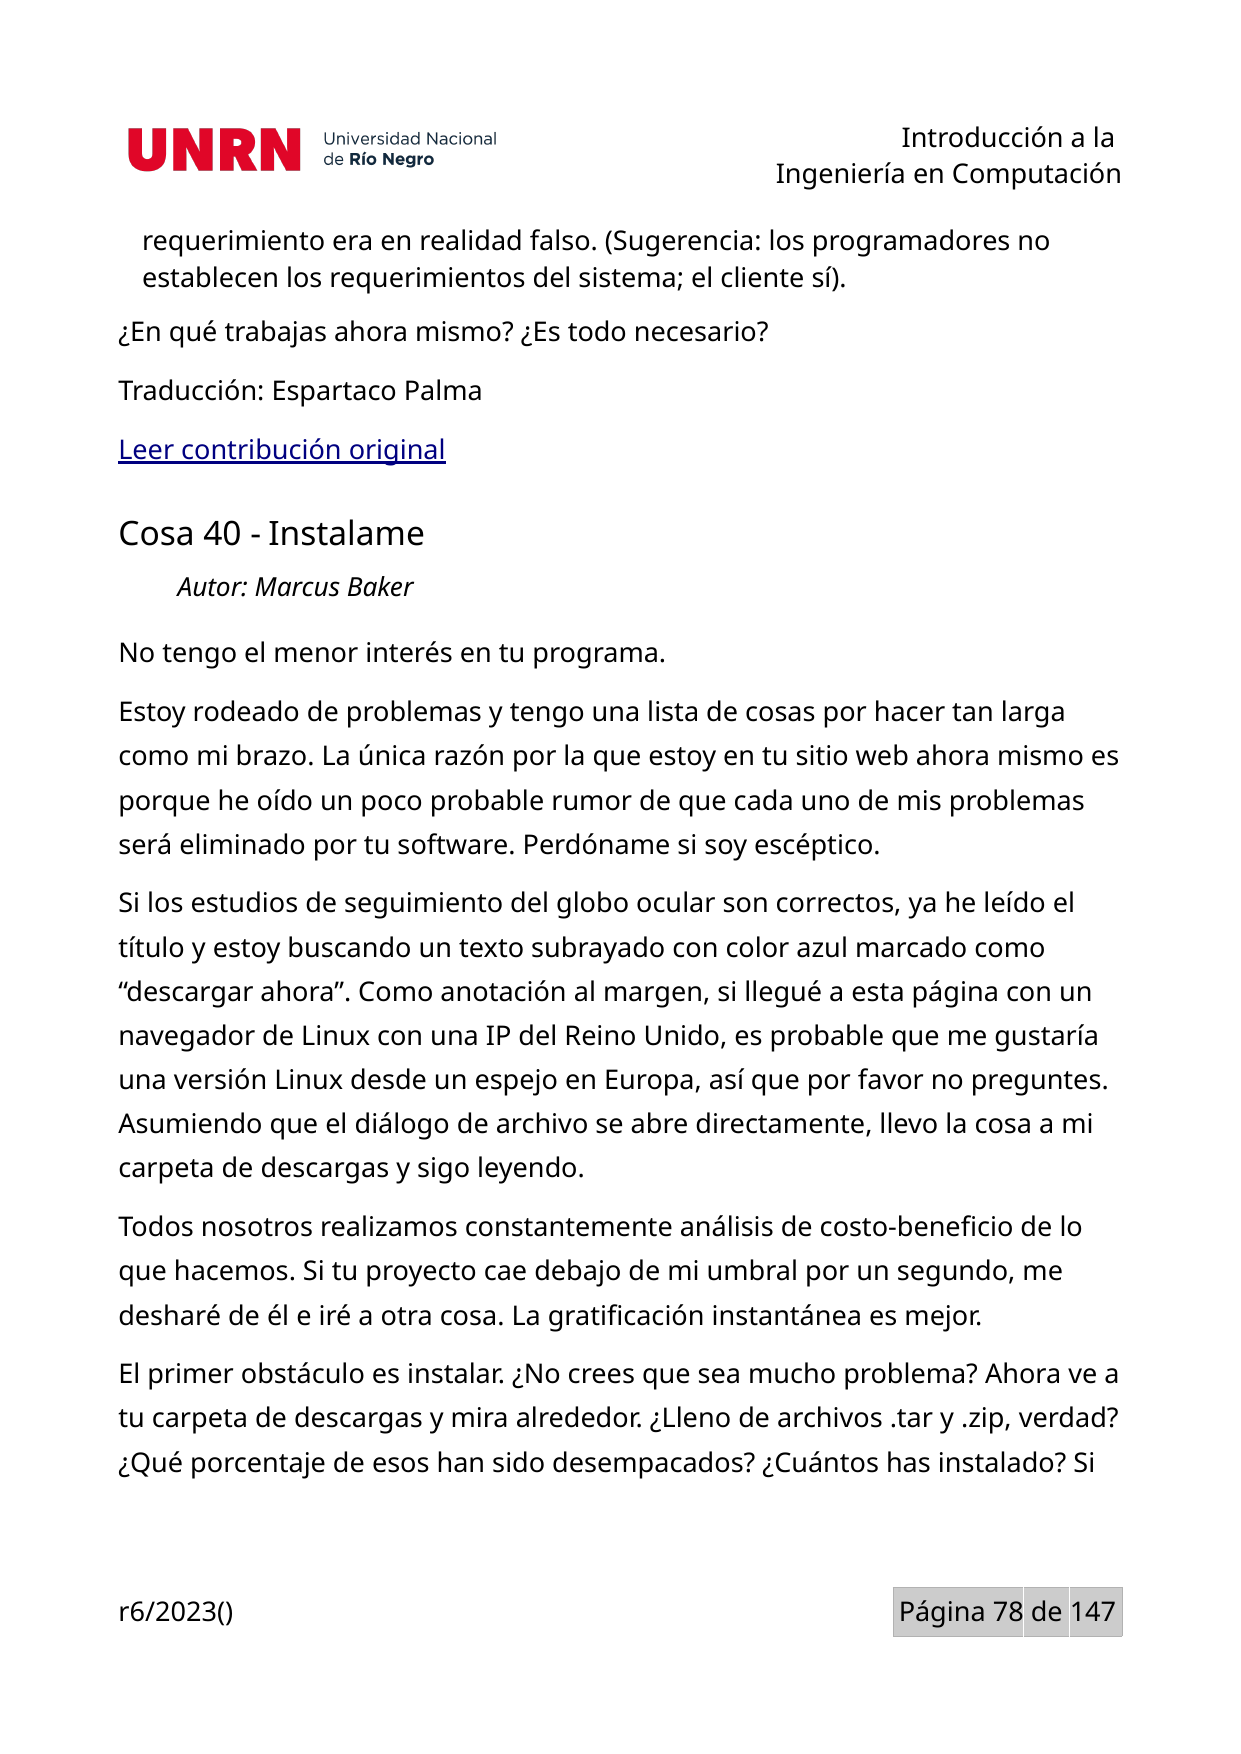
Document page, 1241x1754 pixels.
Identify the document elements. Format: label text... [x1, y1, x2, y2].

text Leer contribución original [118, 430, 1122, 467]
text Estoy rodeado de problemas y tengo una lista de cosas por hacer tan larga como mi brazo. La única razón por la que estoy en tu sitio web ahora mismo es porque he oído un poco probable rumor de que cada uno de mis problemas será eliminado por tu software. Perdóname si soy escéptico. [118, 693, 1122, 862]
text Traducción: Espartaco Palma [118, 372, 1122, 408]
subtitle Instalame [118, 510, 1122, 556]
text Autor: Marcus Baker [177, 568, 1122, 604]
text El primer obstáculo es instalar. ¿No crees que sea mucho problema? Ahora ve a tu carpeta de descargas y mira alrededor. ¿Lleno de archivos .tar y .zip, verdad? ¿Qué porcentaje de esos han sido desempacados? ¿Cuántos has instalado? Si [118, 1355, 1122, 1480]
picture [118, 118, 505, 180]
list requerimiento era en realidad falso. (Sugerencia: los programadores no establecen los requerimientos del sistema; el cliente sí). [142, 221, 1122, 295]
text Si los estudios de seguimiento del globo ocular son correctos, ya he leído el título y estoy buscando un texto subrayado con color azul marcado como “descargar ahora”. Como anotación al margen, si llegué a esta página con un navegador de Linux con una IP del Reino Unido, es probable que me gustaría una versión Linux desde un espejo en Europa, así que por favor no preguntes. Asumiendo que el diálogo de archivo se abre directamente, llevo la cosa a mi carpeta de descargas y sigo leyendo. [118, 884, 1122, 1186]
text Todos nosotros realizamos constantemente análisis de costo-beneficio de lo que hacemos. Si tu proyecto cae debajo de mi umbral por un segundo, me desharé de él e iré a otra cosa. La gratificación instantánea es mejor. [118, 1208, 1122, 1333]
text No tengo el menor interés en tu programa. [118, 634, 1122, 671]
text ¿En qué trabajas ahora mismo? ¿Es todo necesario? [118, 313, 1122, 350]
